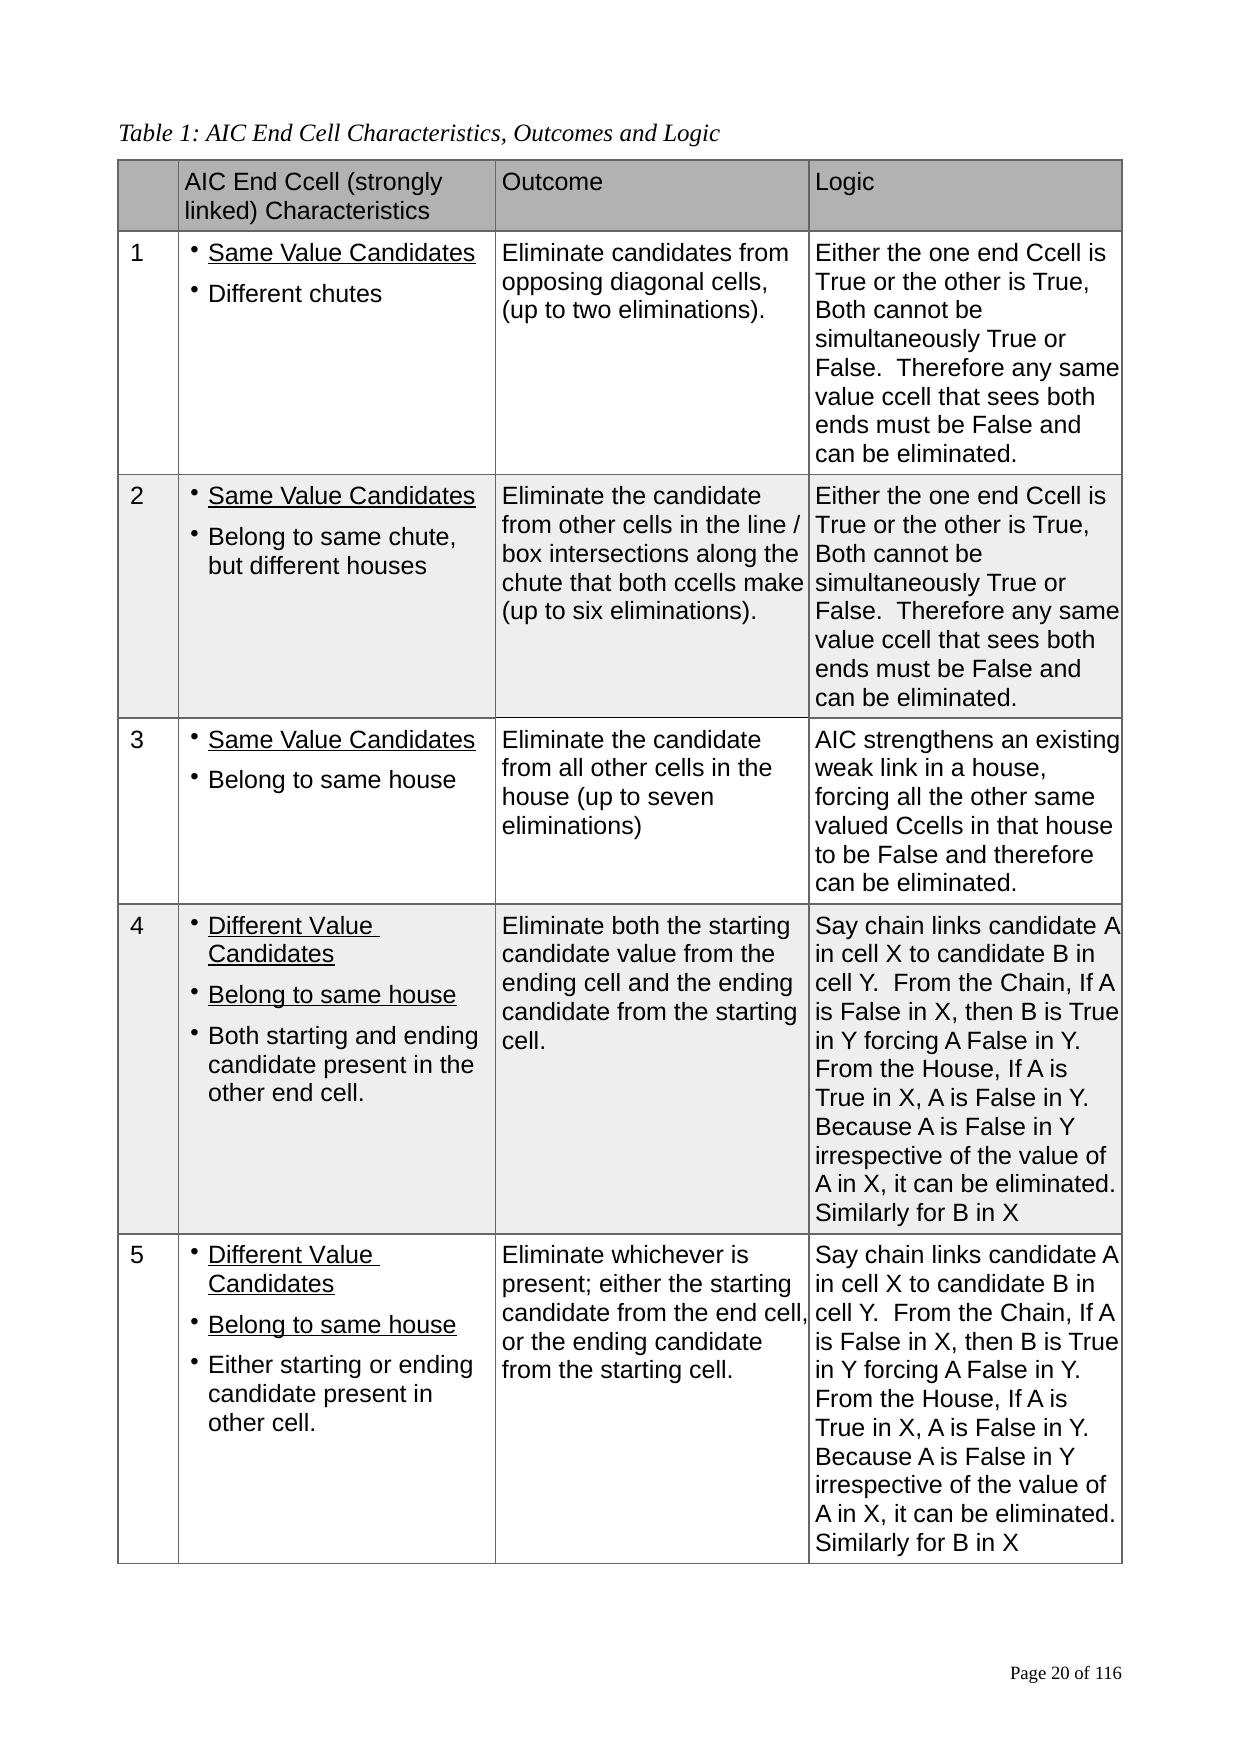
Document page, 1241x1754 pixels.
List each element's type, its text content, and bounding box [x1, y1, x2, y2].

table_header AIC End Ccell (strongly linked) Characteristics [179, 161, 495, 230]
table_cell Eliminate both the starting candidate value from the ending cell and the ending candidate from the starting cell. [496, 905, 808, 1233]
table_cell Different Value Candidates Belong to same house Both starting and ending candidate present in the other end cell. [179, 905, 495, 1233]
table_cell Eliminate candidates from opposing diagonal cells, (up to two eliminations). [496, 232, 808, 474]
table_cell 4 [119, 905, 178, 1233]
table_cell 2 [119, 475, 178, 717]
table_cell Same Value Candidates Belong to same chute, but different houses [179, 475, 495, 717]
table_header Logic [810, 161, 1121, 230]
table_cell Same Value Candidates Different chutes [179, 232, 495, 474]
table_cell Either the one end Ccell is True or the other is True, Both cannot be simultaneously True or False. Therefore any same value ccell that sees both ends must be False and can be eliminated. [810, 232, 1121, 474]
table_cell 5 [119, 1235, 178, 1562]
text Table 1: AIC End Cell Characteristics, Outcomes and Logic [118, 118, 1122, 147]
table_header [119, 161, 178, 230]
table_cell Say chain links candidate A in cell X to candidate B in cell Y. From the Chain, If A is False in X, then B is True in Y forcing A False in Y. From the House, If A is True in X, A is False in Y. Because A is False in Y irrespective of the value of A in X, it can be eliminated. Similarly for B in X [810, 905, 1121, 1233]
table_cell Different Value Candidates Belong to same house Either starting or ending candidate present in other cell. [179, 1235, 495, 1562]
table_cell AIC strengthens an existing weak link in a house, forcing all the other same valued Ccells in that house to be False and therefore can be eliminated. [810, 719, 1121, 903]
table_cell Either the one end Ccell is True or the other is True, Both cannot be simultaneously True or False. Therefore any same value ccell that sees both ends must be False and can be eliminated. [810, 475, 1121, 717]
table_header Outcome [496, 161, 808, 230]
table_cell Say chain links candidate A in cell X to candidate B in cell Y. From the Chain, If A is False in X, then B is True in Y forcing A False in Y. From the House, If A is True in X, A is False in Y. Because A is False in Y irrespective of the value of A in X, it can be eliminated. Similarly for B in X [810, 1235, 1121, 1562]
table_cell 3 [119, 719, 178, 903]
table_cell Eliminate whichever is present; either the starting candidate from the end cell, or the ending candidate from the starting cell. [496, 1235, 808, 1562]
table_cell Eliminate the candidate from other cells in the line / box intersections along the chute that both ccells make (up to six eliminations). [496, 475, 808, 717]
table_cell Eliminate the candidate from all other cells in the house (up to seven eliminations) [496, 718, 808, 903]
table_cell Same Value Candidates Belong to same house [179, 719, 495, 903]
table_cell 1 [119, 232, 178, 474]
